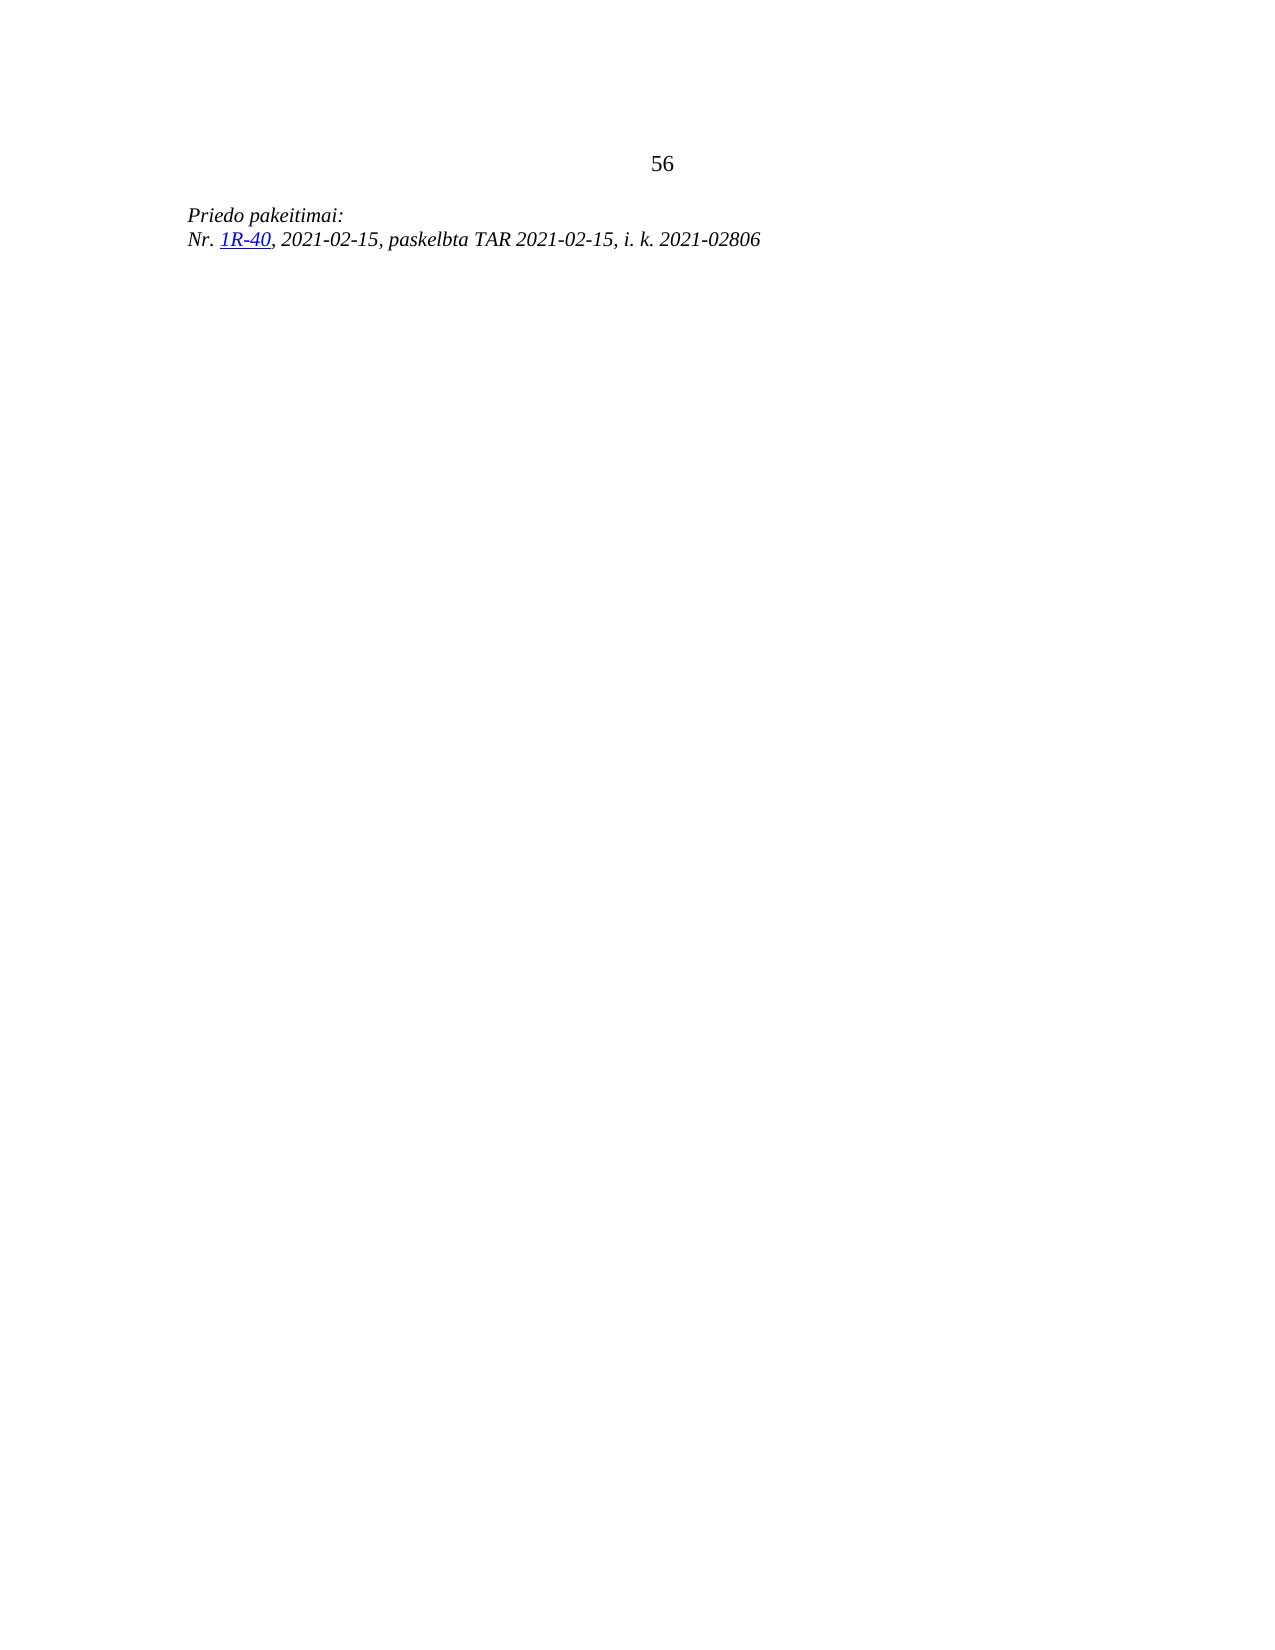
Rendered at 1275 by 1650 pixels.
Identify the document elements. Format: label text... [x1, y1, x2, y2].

text Priedo pakeitimai: [187, 203, 1137, 227]
text Nr. 1R-40, 2021-02-15, paskelbta TAR 2021-02-15, i. k. 2021-02806 [187, 227, 1137, 251]
